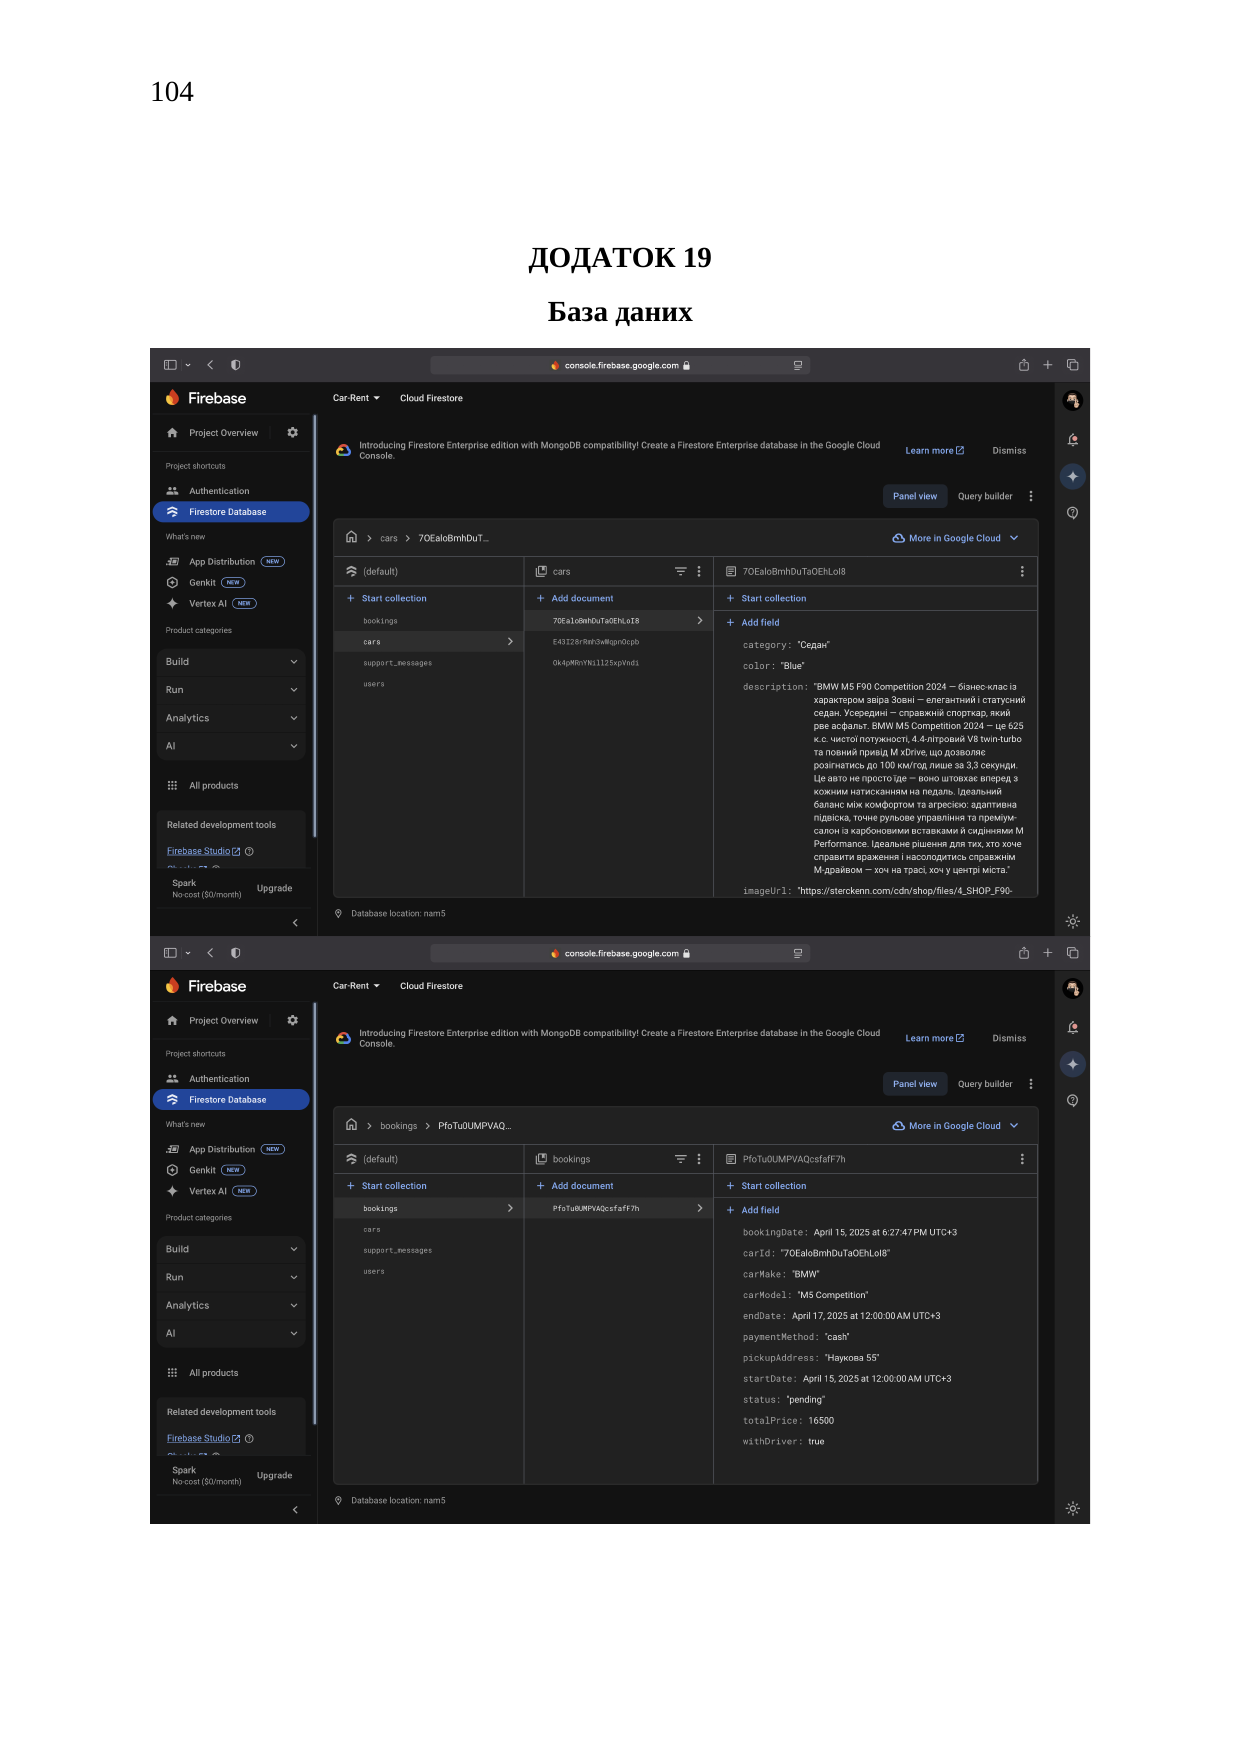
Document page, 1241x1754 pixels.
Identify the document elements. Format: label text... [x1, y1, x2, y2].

text База даних [150, 294, 1090, 328]
text ДОДАТОК 19 [150, 240, 1090, 273]
picture [150, 348, 1091, 1524]
